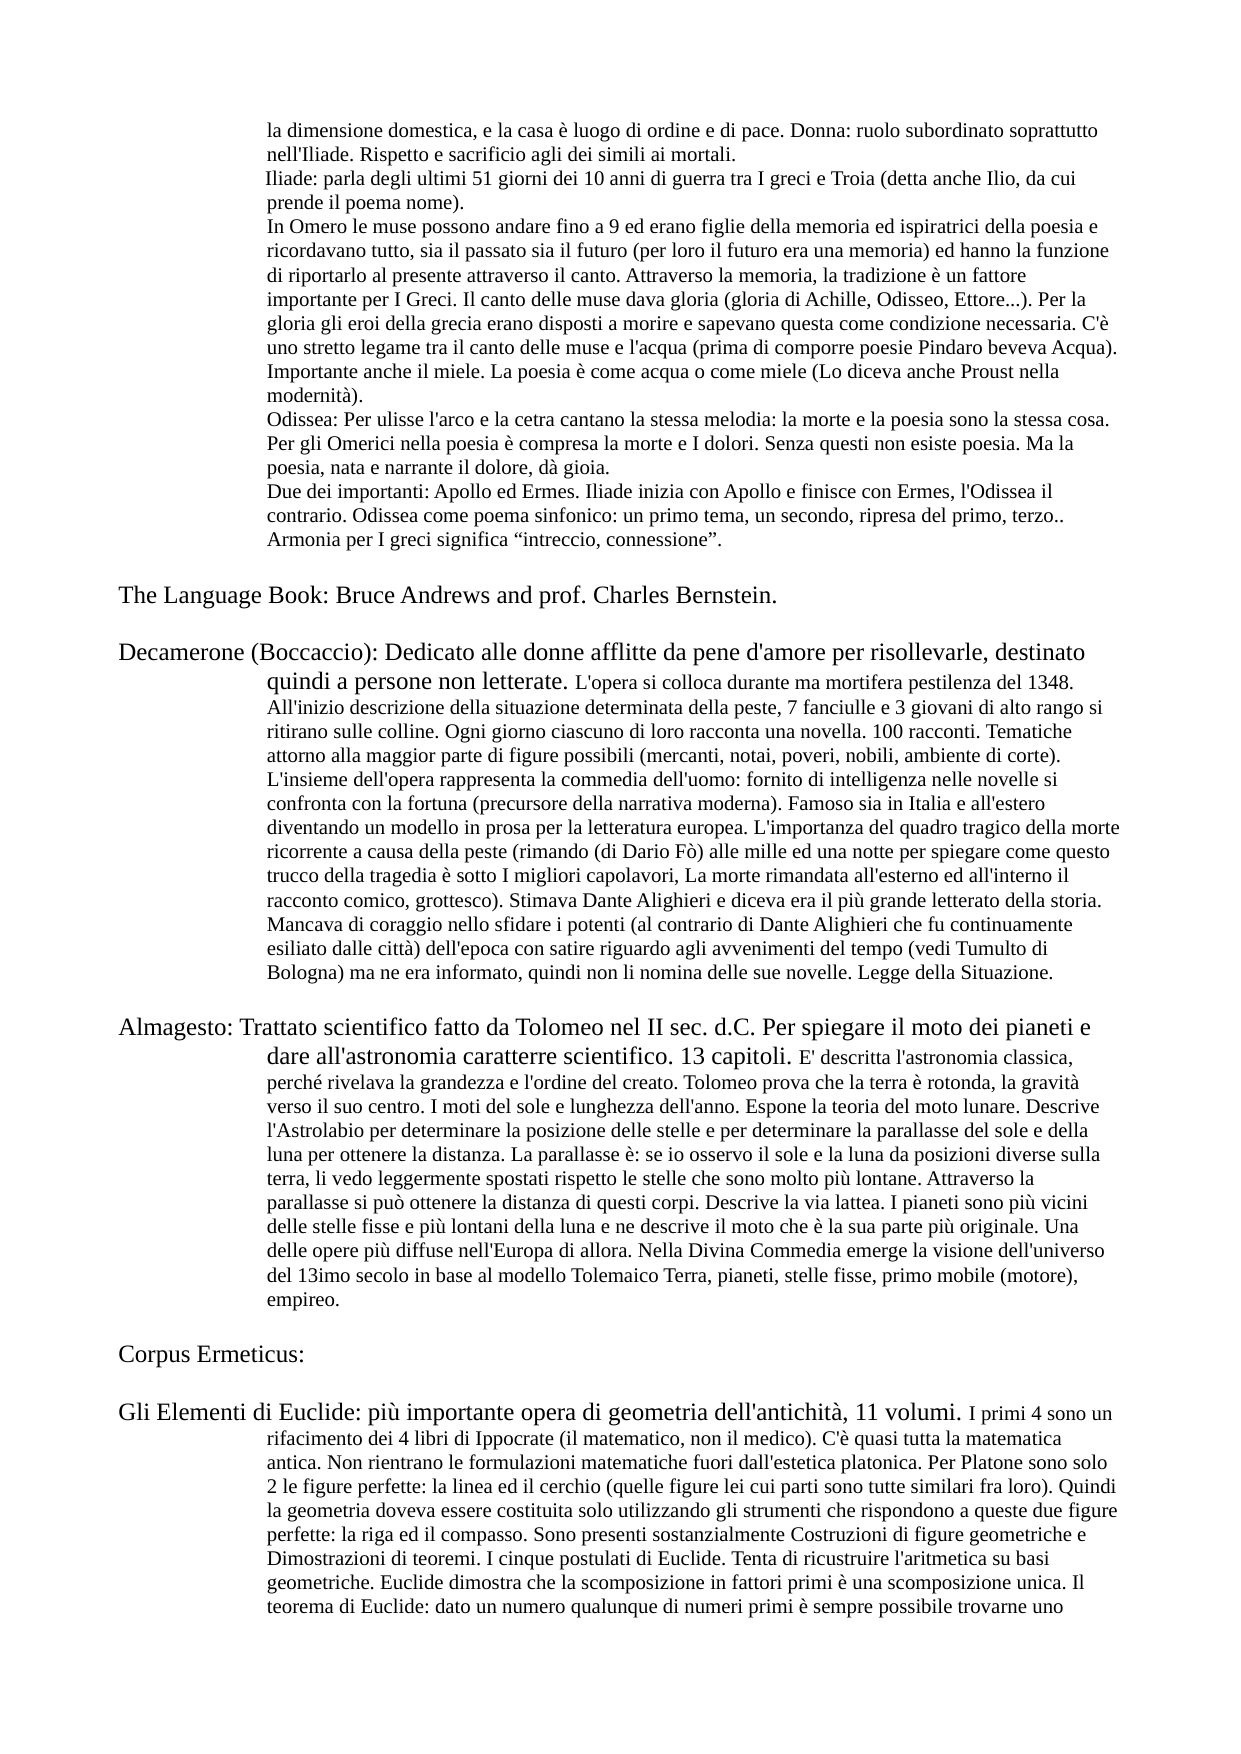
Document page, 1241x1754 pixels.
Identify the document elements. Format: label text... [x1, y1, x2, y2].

text Iliade: parla degli ultimi 51 giorni dei 10 anni di guerra tra I greci e Troia (detta anche Ilio, da cui prende il poema nome). [265, 166, 1122, 214]
text la dimensione domestica, e la casa è luogo di ordine e di pace. Donna: ruolo subordinato soprattutto nell'Iliade. Rispetto e sacrificio agli dei simili ai mortali. [118, 118, 1122, 166]
text Due dei importanti: Apollo ed Ermes. Iliade inizia con Apollo e finisce con Ermes, l'Odissea il contrario. Odissea come poema sinfonico: un primo tema, un secondo, ripresa del primo, terzo.. Armonia per I greci significa “intreccio, connessione”. [265, 479, 1122, 551]
text Odissea: Per ulisse l'arco e la cetra cantano la stessa melodia: la morte e la poesia sono la stessa cosa. Per gli Omerici nella poesia è compresa la morte e I dolori. Senza questi non esiste poesia. Ma la poesia, nata e narrante il dolore, dà gioia. [265, 407, 1122, 479]
text Corpus Ermeticus: [118, 1339, 1122, 1368]
text Gli Elementi di Euclide: più importante opera di geometria dell'antichità, 11 volumi. I primi 4 sono un rifacimento dei 4 libri di Ippocrate (il matematico, non il medico). C'è quasi tutta la matematica antica. Non rientrano le formulazioni matematiche fuori dall'estetica platonica. Per Platone sono solo 2 le figure perfette: la linea ed il cerchio (quelle figure lei cui parti sono tutte similari fra loro). Quindi la geometria doveva essere costituita solo utilizzando gli strumenti che rispondono a queste due figure perfette: la riga ed il compasso. Sono presenti sostanzialmente Costruzioni di figure geometriche e Dimostrazioni di teoremi. I cinque postulati di Euclide. Tenta di ricustruire l'aritmetica su basi geometriche. Euclide dimostra che la scomposizione in fattori primi è una scomposizione unica. Il teorema di Euclide: dato un numero qualunque di numeri primi è sempre possibile trovarne uno [118, 1397, 1122, 1618]
text In Omero le muse possono andare fino a 9 ed erano figlie della memoria ed ispiratrici della poesia e ricordavano tutto, sia il passato sia il futuro (per loro il futuro era una memoria) ed hanno la funzione di riportarlo al presente attraverso il canto. Attraverso la memoria, la tradizione è un fattore importante per I Greci. Il canto delle muse dava gloria (gloria di Achille, Odisseo, Ettore...). Per la gloria gli eroi della grecia erano disposti a morire e sapevano questa come condizione necessaria. C'è uno stretto legame tra il canto delle muse e l'acqua (prima di comporre poesie Pindaro beveva Acqua). Importante anche il miele. La poesia è come acqua o come miele (Lo diceva anche Proust nella modernità). [265, 214, 1122, 407]
text Decamerone (Boccaccio): Dedicato alle donne afflitte da pene d'amore per risollevarle, destinato quindi a persone non letterate. L'opera si colloca durante ma mortifera pestilenza del 1348. All'inizio descrizione della situazione determinata della peste, 7 fanciulle e 3 giovani di alto rango si ritirano sulle colline. Ogni giorno ciascuno di loro racconta una novella. 100 racconti. Tematiche attorno alla maggior parte di figure possibili (mercanti, notai, poveri, nobili, ambiente di corte). L'insieme dell'opera rappresenta la commedia dell'uomo: fornito di intelligenza nelle novelle si confronta con la fortuna (precursore della narrativa moderna). Famoso sia in Italia e all'estero diventando un modello in prosa per la letteratura europea. L'importanza del quadro tragico della morte ricorrente a causa della peste (rimando (di Dario Fò) alle mille ed una notte per spiegare come questo trucco della tragedia è sotto I migliori capolavori, La morte rimandata all'esterno ed all'interno il racconto comico, grottesco). Stimava Dante Alighieri e diceva era il più grande letterato della storia. Mancava di coraggio nello sfidare i potenti (al contrario di Dante Alighieri che fu continuamente esiliato dalle città) dell'epoca con satire riguardo agli avvenimenti del tempo (vedi Tumulto di Bologna) ma ne era informato, quindi non li nomina delle sue novelle. Legge della Situazione. [118, 637, 1122, 984]
text Almagesto: Trattato scientifico fatto da Tolomeo nel II sec. d.C. Per spiegare il moto dei pianeti e dare all'astronomia caratterre scientifico. 13 capitoli. E' descritta l'astronomia classica, perché rivelava la grandezza e l'ordine del creato. Tolomeo prova che la terra è rotonda, la gravità verso il suo centro. I moti del sole e lunghezza dell'anno. Espone la teoria del moto lunare. Descrive l'Astrolabio per determinare la posizione delle stelle e per determinare la parallasse del sole e della luna per ottenere la distanza. La parallasse è: se io osservo il sole e la luna da posizioni diverse sulla terra, li vedo leggermente spostati rispetto le stelle che sono molto più lontane. Attraverso la parallasse si può ottenere la distanza di questi corpi. Descrive la via lattea. I pianeti sono più vicini delle stelle fisse e più lontani della luna e ne descrive il moto che è la sua parte più originale. Una delle opere più diffuse nell'Europa di allora. Nella Divina Commedia emerge la visione dell'universo del 13imo secolo in base al modello Tolemaico Terra, pianeti, stelle fisse, primo mobile (motore), empireo. [118, 1012, 1122, 1311]
text The Language Book: Bruce Andrews and prof. Charles Bernstein. [118, 580, 1122, 609]
